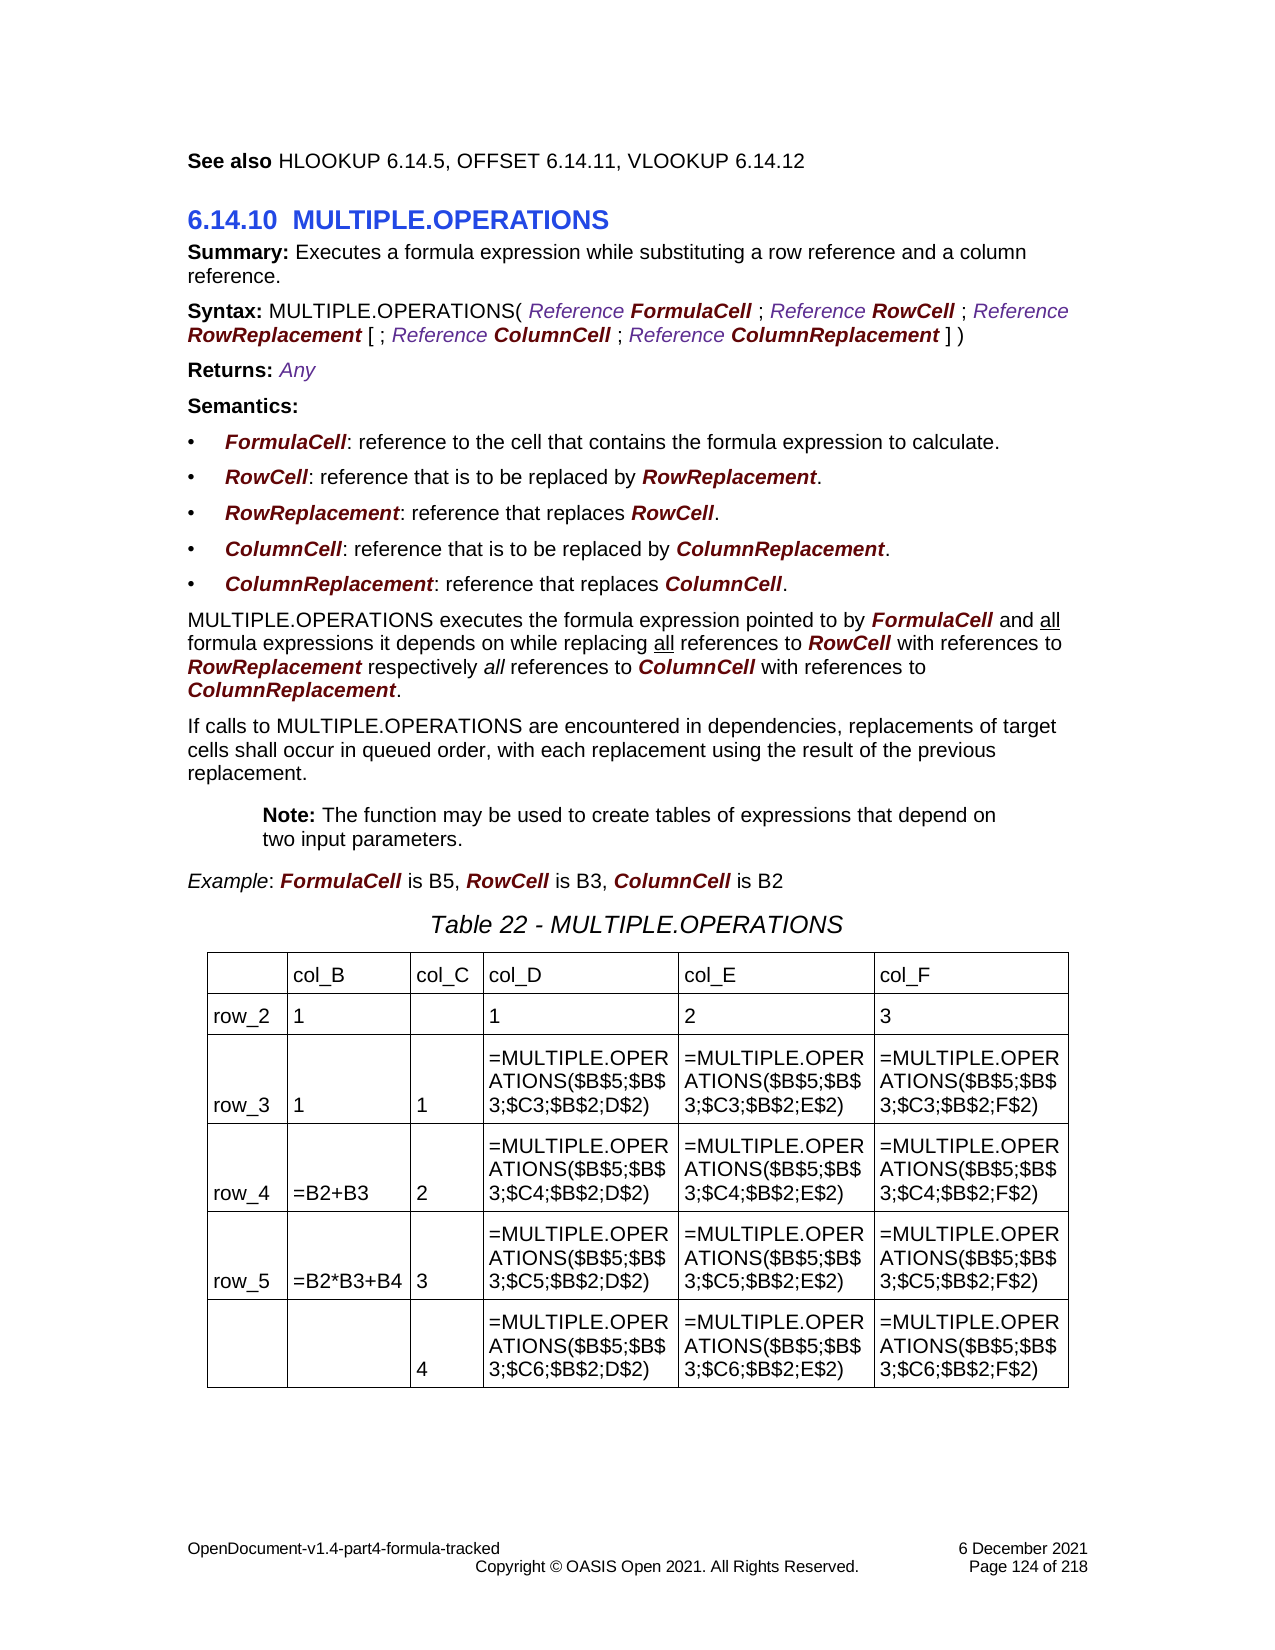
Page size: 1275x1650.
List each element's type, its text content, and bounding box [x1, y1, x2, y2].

table_header col_B [288, 953, 410, 993]
text Summary: Executes a formula expression while substituting a row reference and a column reference. [187, 241, 1088, 288]
table_cell =B2*B3+B4 [288, 1212, 410, 1299]
table_cell =MULTIPLE.OPERATIONS($B$5;$B$3;$C4;$B$2;E$2) [679, 1124, 874, 1211]
table_cell =MULTIPLE.OPERATIONS($B$5;$B$3;$C4;$B$2;F$2) [875, 1124, 1068, 1211]
table_cell 1 [484, 994, 678, 1034]
table_cell =MULTIPLE.OPERATIONS($B$5;$B$3;$C4;$B$2;D$2) [484, 1124, 678, 1211]
table_header col_E [679, 953, 874, 993]
list ColumnReplacement: reference that replaces ColumnCell. [187, 573, 1088, 596]
table_cell [288, 1300, 410, 1387]
table_cell row_2 [208, 994, 287, 1034]
table_cell [208, 1300, 287, 1387]
table_cell =MULTIPLE.OPERATIONS($B$5;$B$3;$C6;$B$2;E$2) [679, 1300, 874, 1387]
table_cell 1 [411, 1035, 483, 1122]
table_header col_F [875, 953, 1068, 993]
table_cell =MULTIPLE.OPERATIONS($B$5;$B$3;$C5;$B$2;F$2) [875, 1212, 1068, 1299]
table_cell 1 [288, 1035, 410, 1122]
table_cell 2 [411, 1124, 483, 1211]
table_cell =MULTIPLE.OPERATIONS($B$5;$B$3;$C5;$B$2;D$2) [484, 1212, 678, 1299]
table_cell row_5 [208, 1212, 287, 1299]
text Table 22 - MULTIPLE.OPERATIONS [187, 911, 1088, 939]
text If calls to MULTIPLE.OPERATIONS are encountered in dependencies, replacements of target cells shall occur in queued order, with each replacement using the result of the previous replacement. [187, 714, 1088, 785]
table_cell =MULTIPLE.OPERATIONS($B$5;$B$3;$C6;$B$2;D$2) [484, 1300, 678, 1387]
text Syntax: MULTIPLE.OPERATIONS( Reference FormulaCell ; Reference RowCell ; Reference RowReplacement [ ; Reference ColumnCell ; Reference ColumnReplacement ] ) [187, 300, 1088, 347]
list RowReplacement: reference that replaces RowCell. [187, 501, 1088, 525]
table_cell =MULTIPLE.OPERATIONS($B$5;$B$3;$C5;$B$2;E$2) [679, 1212, 874, 1299]
table_cell =MULTIPLE.OPERATIONS($B$5;$B$3;$C3;$B$2;D$2) [484, 1035, 678, 1122]
text Returns: Any [187, 359, 1088, 382]
list ColumnCell: reference that is to be replaced by ColumnReplacement. [187, 537, 1088, 561]
subtitle MULTIPLE.OPERATIONS [187, 204, 1088, 234]
text Note: The function may be used to create tables of expressions that depend on two input parameters. [262, 804, 1013, 851]
table_cell =MULTIPLE.OPERATIONS($B$5;$B$3;$C6;$B$2;F$2) [875, 1300, 1068, 1387]
table_cell 4 [411, 1300, 483, 1387]
text See also HLOOKUP 6.14.5, OFFSET 6.14.11, VLOOKUP 6.14.12 [187, 150, 1088, 173]
table_header [208, 953, 287, 993]
table_cell 3 [875, 994, 1068, 1034]
text MULTIPLE.OPERATIONS executes the formula expression pointed to by FormulaCell and all formula expressions it depends on while replacing all references to RowCell with references to RowReplacement respectively all references to ColumnCell with references to ColumnReplacement. [187, 608, 1088, 702]
table_cell =MULTIPLE.OPERATIONS($B$5;$B$3;$C3;$B$2;E$2) [679, 1035, 874, 1122]
table_header col_C [411, 953, 483, 993]
text Semantics: [187, 394, 1088, 418]
text Example: FormulaCell is B5, RowCell is B3, ColumnCell is B2 [187, 869, 1088, 893]
table_cell =MULTIPLE.OPERATIONS($B$5;$B$3;$C3;$B$2;F$2) [875, 1035, 1068, 1122]
table_cell 2 [679, 994, 874, 1034]
table_cell row_4 [208, 1124, 287, 1211]
list RowCell: reference that is to be replaced by RowReplacement. [187, 466, 1088, 489]
table_cell row_3 [208, 1035, 287, 1122]
list FormulaCell: reference to the cell that contains the formula expression to calculate. [187, 430, 1088, 454]
table_cell [411, 994, 483, 1034]
table_header col_D [484, 953, 678, 993]
table_cell =B2+B3 [288, 1124, 410, 1211]
table_cell 1 [288, 994, 410, 1034]
table_cell 3 [411, 1212, 483, 1299]
